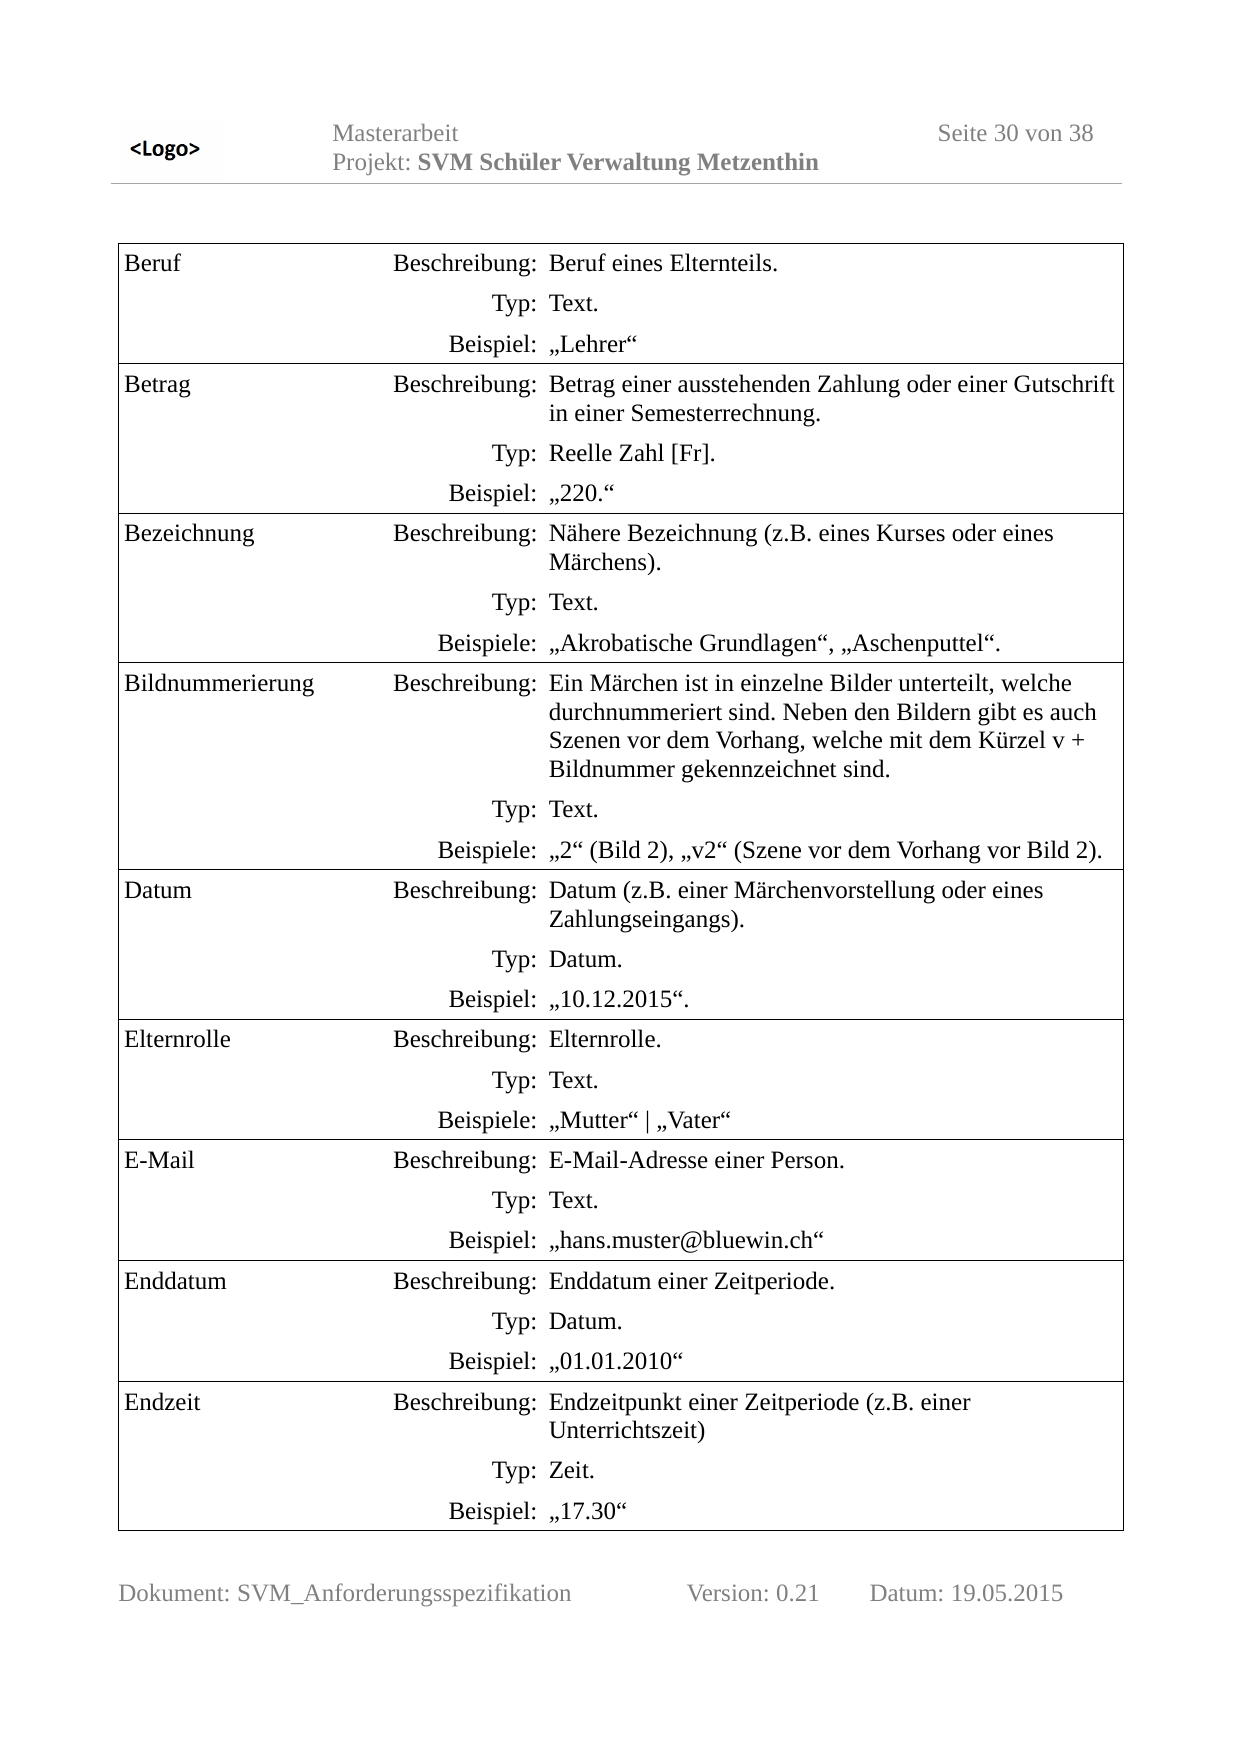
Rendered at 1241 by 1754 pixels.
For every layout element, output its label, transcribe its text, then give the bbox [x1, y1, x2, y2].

table_cell „17.30“ [543, 1490, 1123, 1530]
table_cell „Mutter“ | „Vater“ [543, 1099, 1123, 1139]
table_cell Typ: [384, 789, 543, 829]
table_cell Reelle Zahl [Fr]. [543, 432, 1123, 472]
table_cell [119, 979, 384, 1019]
table_cell Bezeichnung [119, 514, 384, 582]
table_cell [119, 1300, 384, 1341]
table_cell Beispiel: [384, 1220, 543, 1260]
table_cell [119, 1450, 384, 1490]
table_cell [119, 938, 384, 978]
table_cell Elternrolle [119, 1020, 384, 1059]
table_cell Endzeit [119, 1382, 384, 1450]
table_cell E-Mail-Adresse einer Person. [543, 1140, 1123, 1180]
table_cell „Akrobatische Grundlagen“, „Aschenputtel“. [543, 622, 1123, 662]
table_cell Text. [543, 1180, 1123, 1220]
table_cell Beispiel: [384, 1490, 543, 1530]
table_cell „Lehrer“ [543, 323, 1123, 363]
table_cell Beschreibung: [384, 663, 543, 789]
table_cell Beschreibung: [384, 514, 543, 582]
table_cell Typ: [384, 938, 543, 978]
table_cell [119, 473, 384, 513]
table_cell [119, 582, 384, 622]
table_cell [119, 1220, 384, 1260]
table_cell Beschreibung: [384, 1140, 543, 1180]
table_cell [119, 1490, 384, 1530]
table_cell Datum [119, 870, 384, 938]
table_cell Beispiel: [384, 979, 543, 1019]
table_cell [119, 829, 384, 869]
table_cell Nähere Bezeichnung (z.B. eines Kurses oder eines Märchens). [543, 514, 1123, 582]
table_cell [119, 1341, 384, 1381]
table_cell Betrag einer ausstehenden Zahlung oder einer Gutschrift in einer Semesterrechnung. [543, 364, 1123, 432]
table_cell Beschreibung: [384, 244, 543, 283]
table_cell Beispiele: [384, 829, 543, 869]
table_cell Beschreibung: [384, 1382, 543, 1450]
table_cell Ein Märchen ist in einzelne Bilder unterteilt, welche durchnummeriert sind. Neben den Bildern gibt es auch Szenen vor dem Vorhang, welche mit dem Kürzel v + Bildnummer gekennzeichnet sind. [543, 663, 1123, 789]
table_cell [119, 622, 384, 662]
table_cell Beispiel: [384, 1341, 543, 1381]
table_cell Beschreibung: [384, 1261, 543, 1300]
table_cell Betrag [119, 364, 384, 432]
table_cell E-Mail [119, 1140, 384, 1180]
table_cell Text. [543, 1059, 1123, 1099]
table_cell „10.12.2015“. [543, 979, 1123, 1019]
table_cell [119, 1099, 384, 1139]
table_cell [119, 432, 384, 472]
table_cell Enddatum [119, 1261, 384, 1300]
table_cell Beruf [119, 244, 384, 283]
table_cell „hans.muster@bluewin.ch“ [543, 1220, 1123, 1260]
table_cell Beispiel: [384, 473, 543, 513]
table_cell Beruf eines Elternteils. [543, 244, 1123, 283]
table_cell Beschreibung: [384, 870, 543, 938]
table_cell [119, 323, 384, 363]
table_cell Typ: [384, 1059, 543, 1099]
table_cell Beispiele: [384, 622, 543, 662]
picture [118, 118, 224, 183]
table_cell Beispiel: [384, 323, 543, 363]
table_cell Datum. [543, 1300, 1123, 1341]
table_cell Text. [543, 283, 1123, 323]
table_cell [119, 1180, 384, 1220]
table_cell Endzeitpunkt einer Zeitperiode (z.B. einer Unterrichtszeit) [543, 1382, 1123, 1450]
table_cell Zeit. [543, 1450, 1123, 1490]
table_cell „01.01.2010“ [543, 1341, 1123, 1381]
table_cell Typ: [384, 582, 543, 622]
table_cell Typ: [384, 1180, 543, 1220]
table_cell „2“ (Bild 2), „v2“ (Szene vor dem Vorhang vor Bild 2). [543, 829, 1123, 869]
table_cell Bildnummerierung [119, 663, 384, 789]
table_cell [119, 1059, 384, 1099]
table_cell Text. [543, 789, 1123, 829]
table_cell Beispiele: [384, 1099, 543, 1139]
table_cell „220.“ [543, 473, 1123, 513]
table_cell [119, 789, 384, 829]
table_cell Typ: [384, 1300, 543, 1341]
table_cell Beschreibung: [384, 364, 543, 432]
table_cell Datum (z.B. einer Märchenvorstellung oder eines Zahlungseingangs). [543, 870, 1123, 938]
table_cell Typ: [384, 1450, 543, 1490]
table_cell Datum. [543, 938, 1123, 978]
table_cell Typ: [384, 283, 543, 323]
table_cell Beschreibung: [384, 1020, 543, 1059]
table_cell Text. [543, 582, 1123, 622]
table_cell Enddatum einer Zeitperiode. [543, 1261, 1123, 1300]
table_cell Typ: [384, 432, 543, 472]
table_cell [119, 283, 384, 323]
table_cell Elternrolle. [543, 1020, 1123, 1059]
